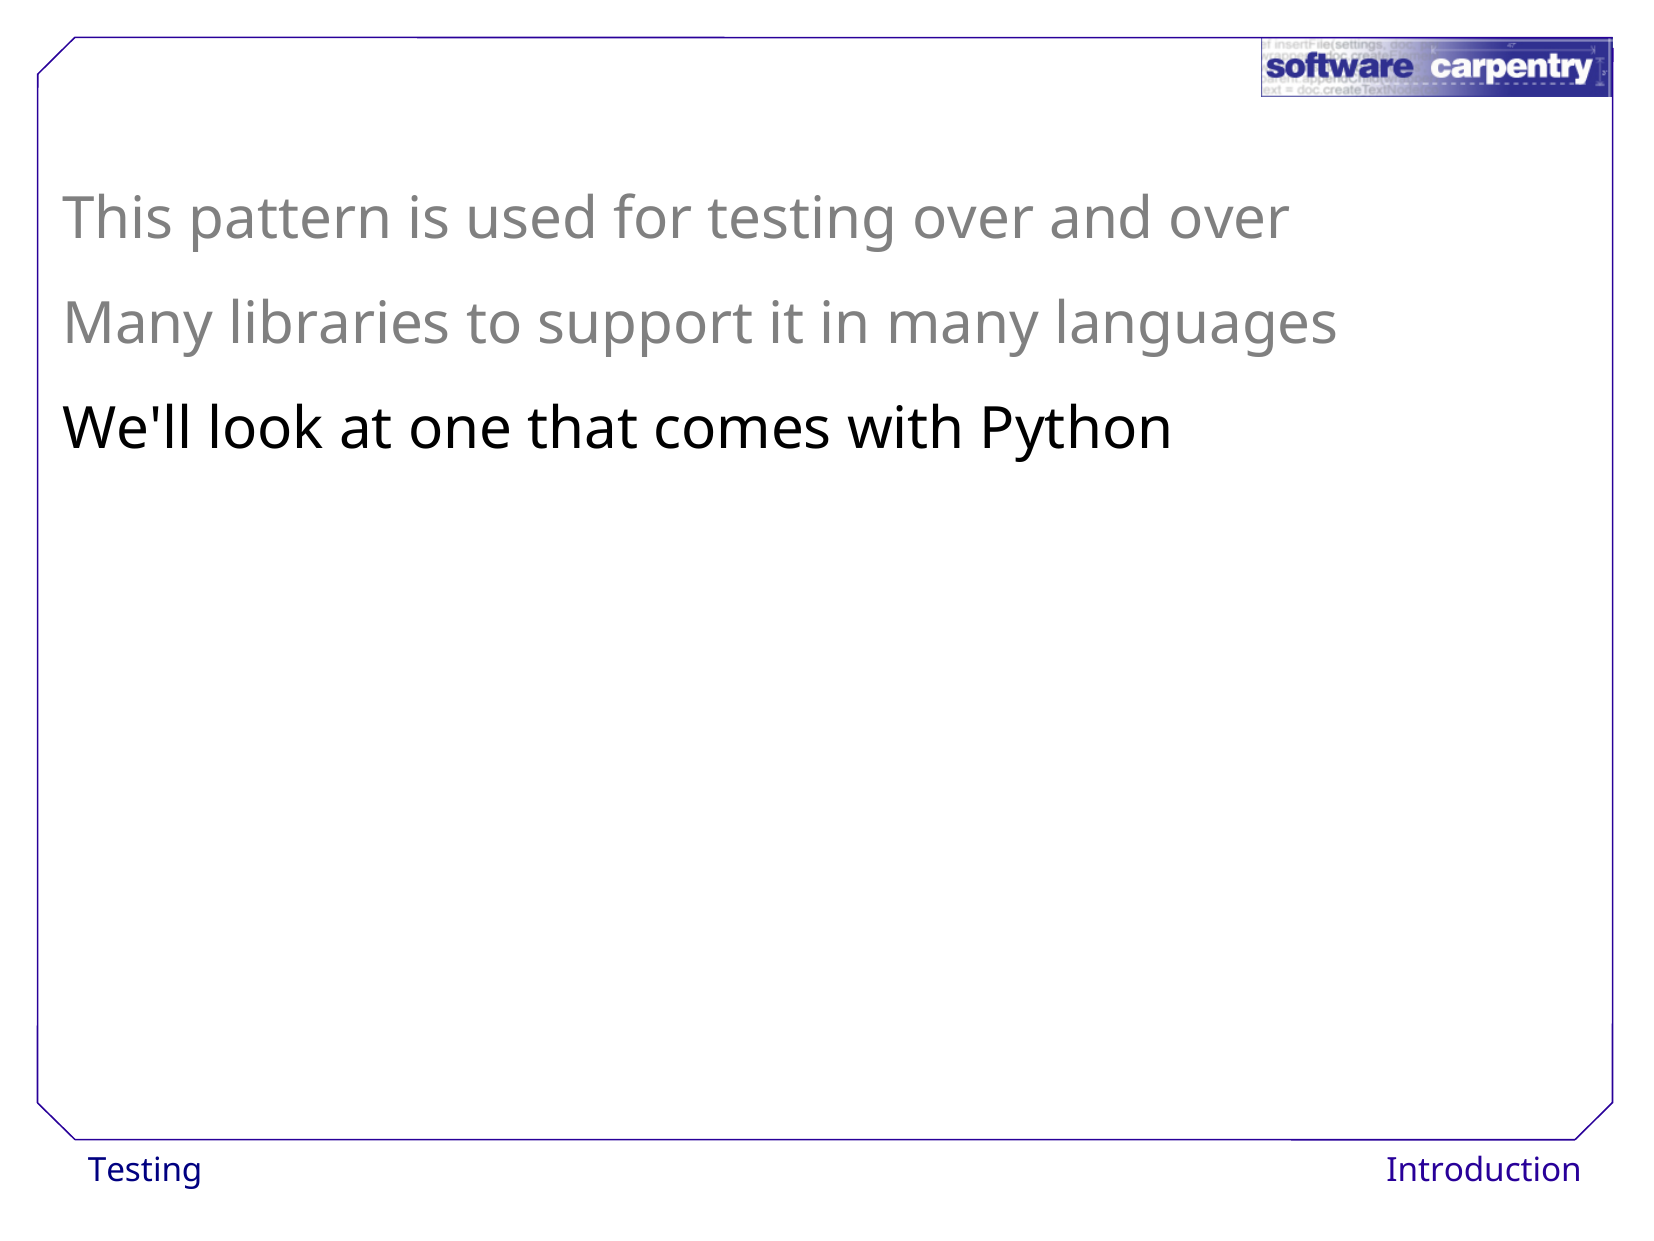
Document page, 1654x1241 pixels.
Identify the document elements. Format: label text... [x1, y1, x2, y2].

picture [1261, 39, 1613, 97]
text_box This pattern is used for testing over and over Many libraries to support it in many languages We'll look at one that comes with Python [47, 138, 1505, 469]
